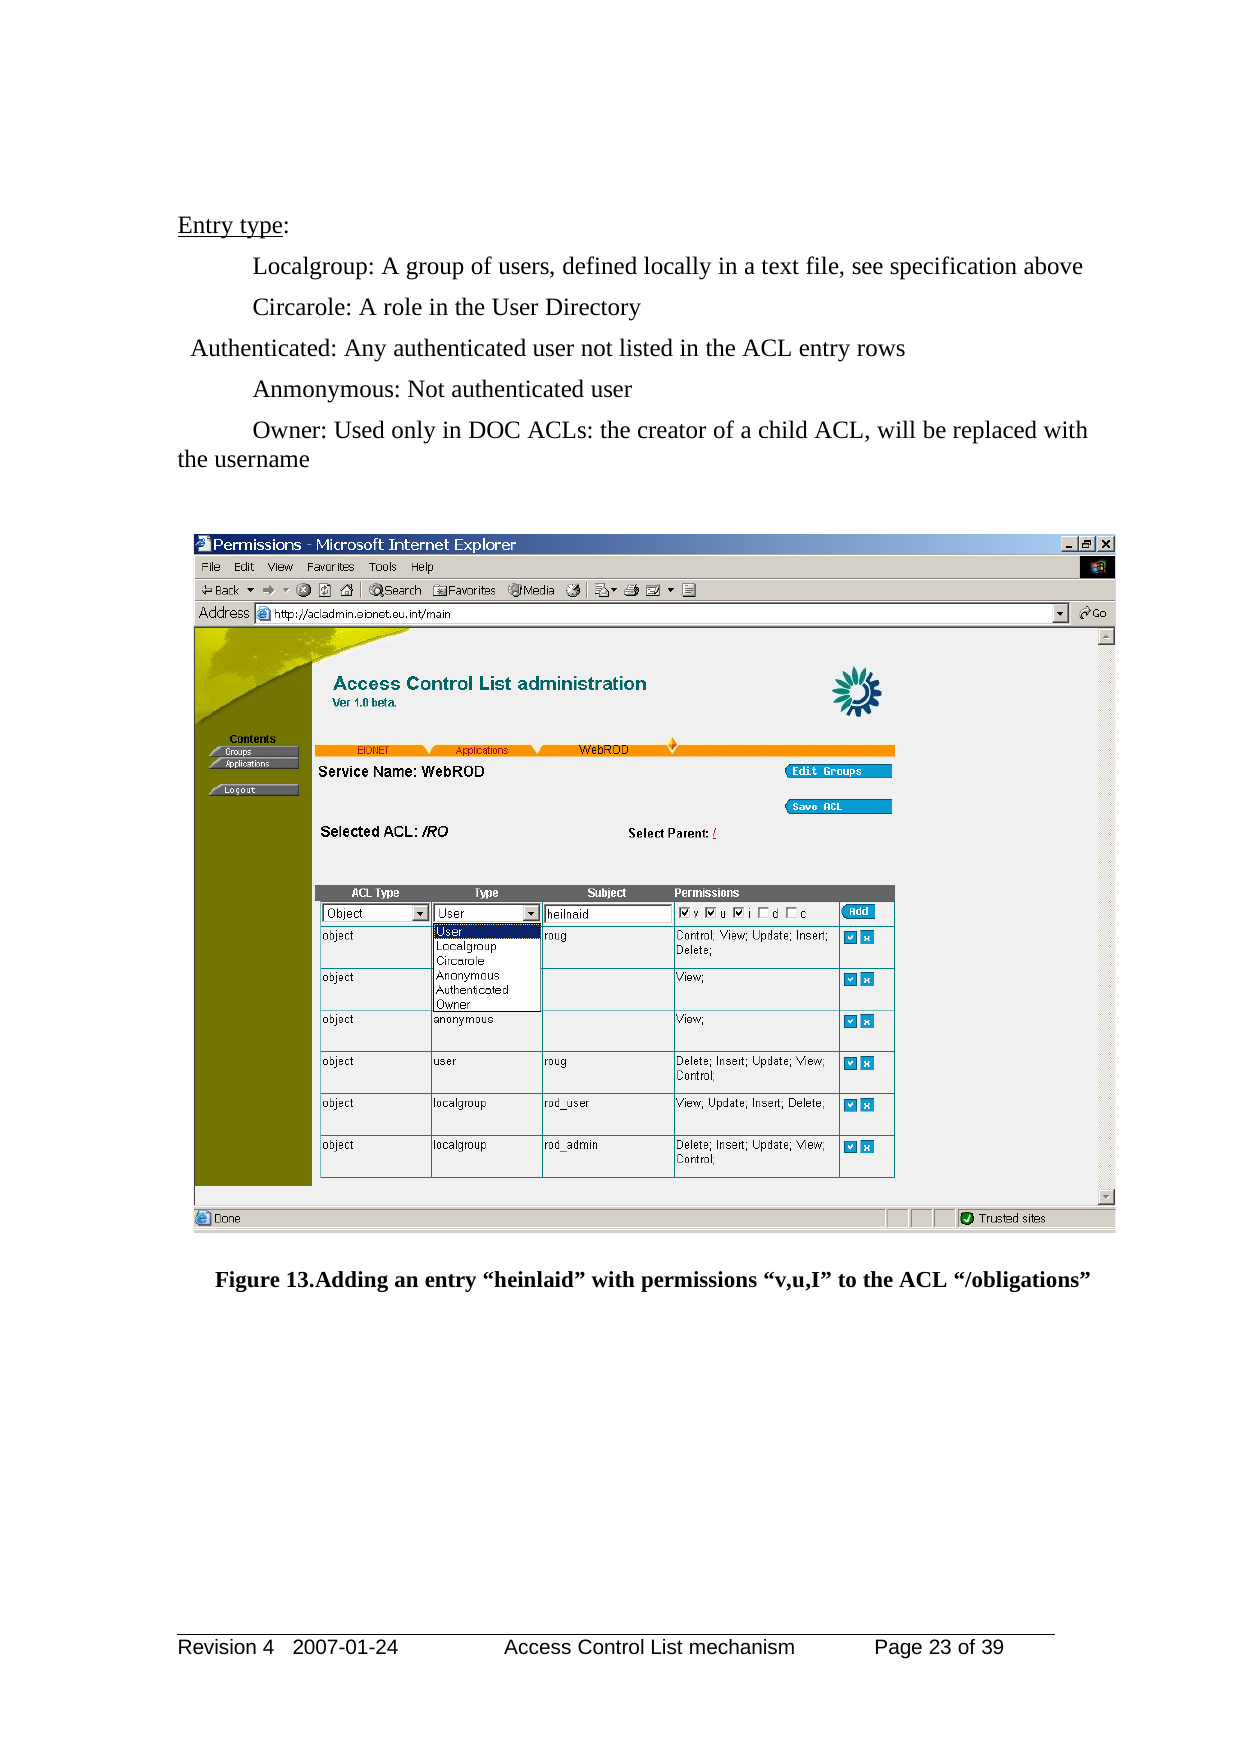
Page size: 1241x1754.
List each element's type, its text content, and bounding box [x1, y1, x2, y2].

picture [193, 534, 1116, 1233]
text Localgroup: A group of users, defined locally in a text file, see specification above [177, 251, 1092, 280]
text Owner: Used only in DOC ACLs: the creator of a child ACL, will be replaced with the username [177, 414, 1092, 473]
list Adding an entry “heinlaid” with permissions “v,u,I” to the ACL “/obligations” [215, 1266, 1092, 1292]
text Authenticated: Any authenticated user not listed in the ACL entry rows [177, 333, 1092, 362]
text Anmonymous: Not authenticated user [177, 374, 1092, 403]
text Entry type: [177, 210, 1092, 239]
text Circarole: A role in the User Directory [177, 292, 1092, 321]
